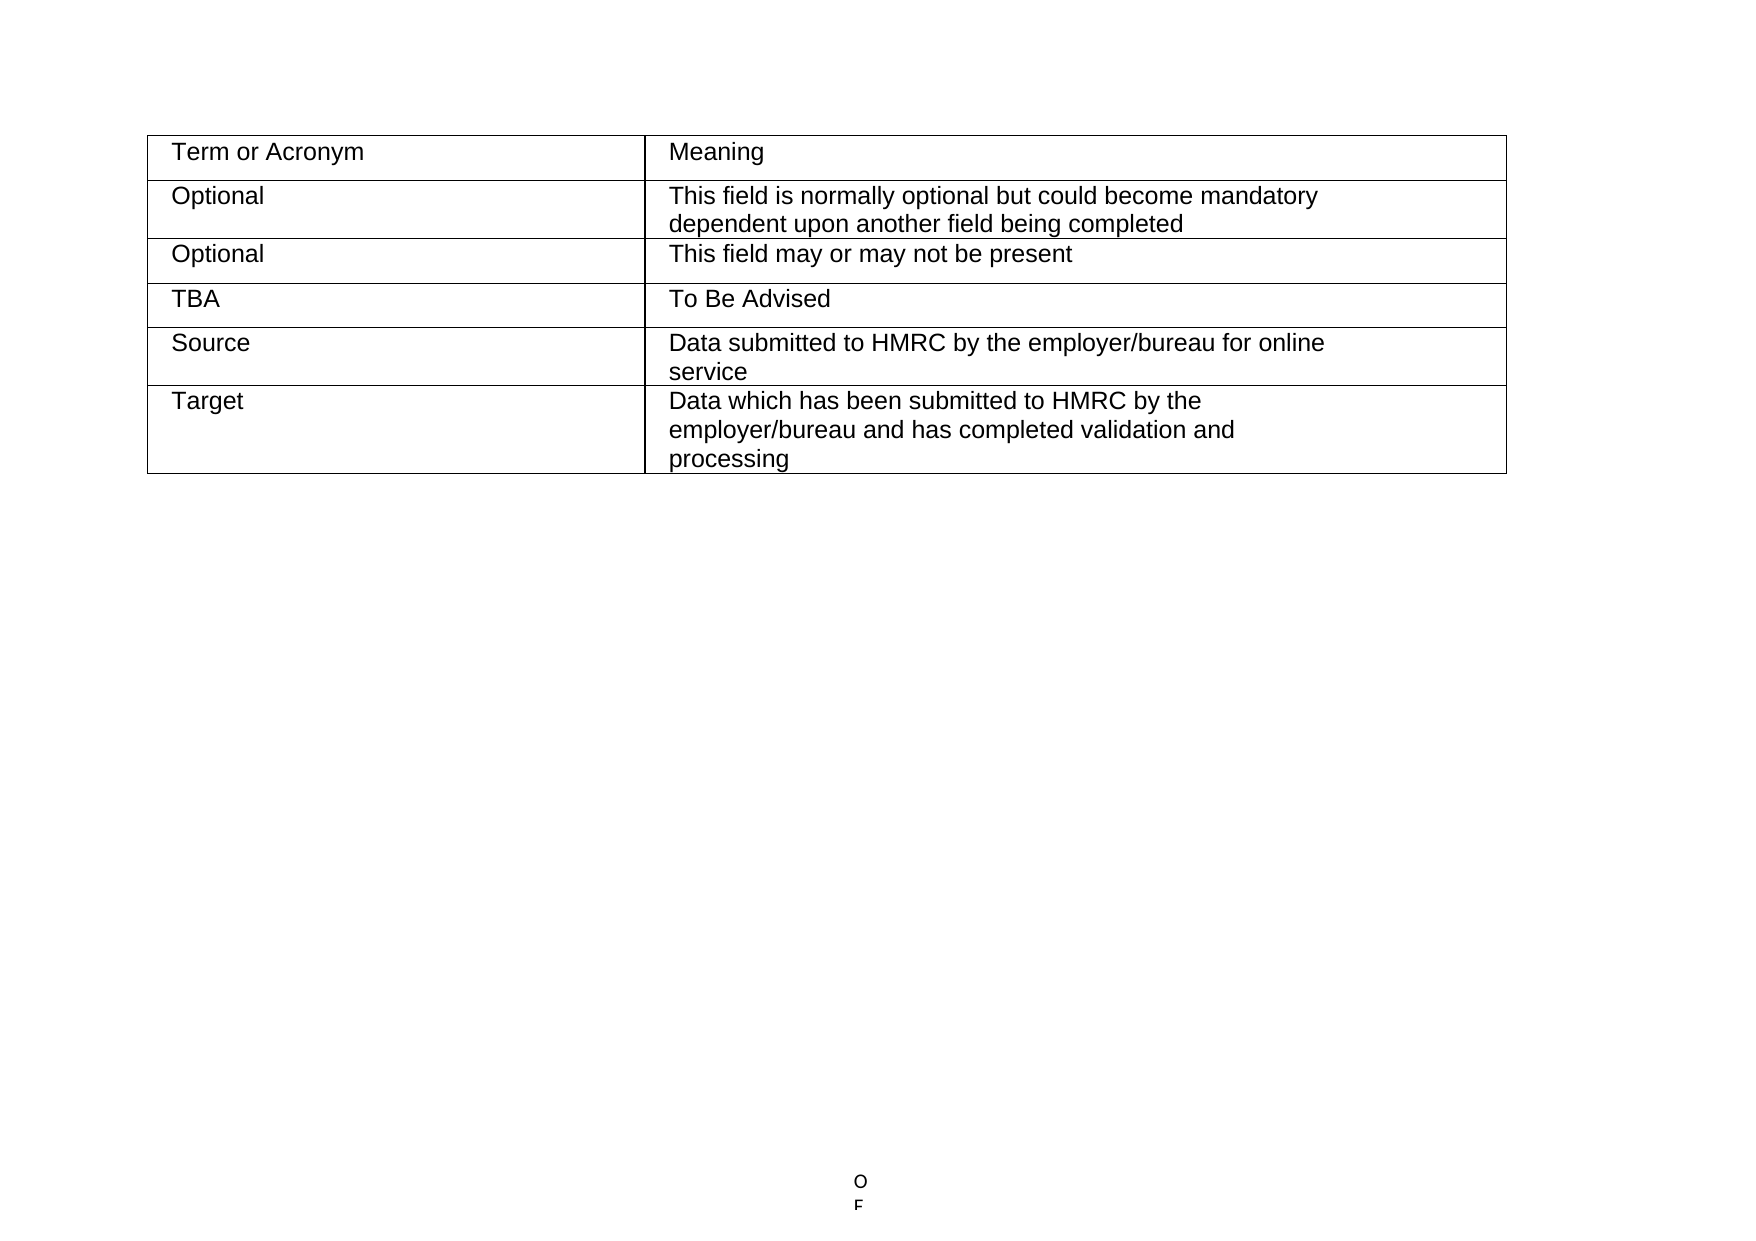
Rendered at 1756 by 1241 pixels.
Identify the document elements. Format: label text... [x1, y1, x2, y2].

table_cell Target [148, 386, 644, 473]
table_cell Data which has been submitted to HMRC by the employer/bureau and has completed validation and processing [646, 386, 1506, 473]
table_cell Optional [148, 181, 644, 238]
table_cell Data submitted to HMRC by the employer/bureau for online service [646, 328, 1506, 385]
table_header Meaning [646, 136, 1506, 180]
table_cell This field is normally optional but could become mandatory dependent upon another field being completed [646, 181, 1506, 238]
table_header Term or Acronym [148, 136, 644, 180]
table_cell This field may or may not be present [646, 239, 1506, 282]
table_cell Source [148, 328, 644, 385]
table_cell Optional [148, 239, 644, 282]
table_cell TBA [148, 284, 644, 327]
table_cell To Be Advised [646, 284, 1506, 327]
